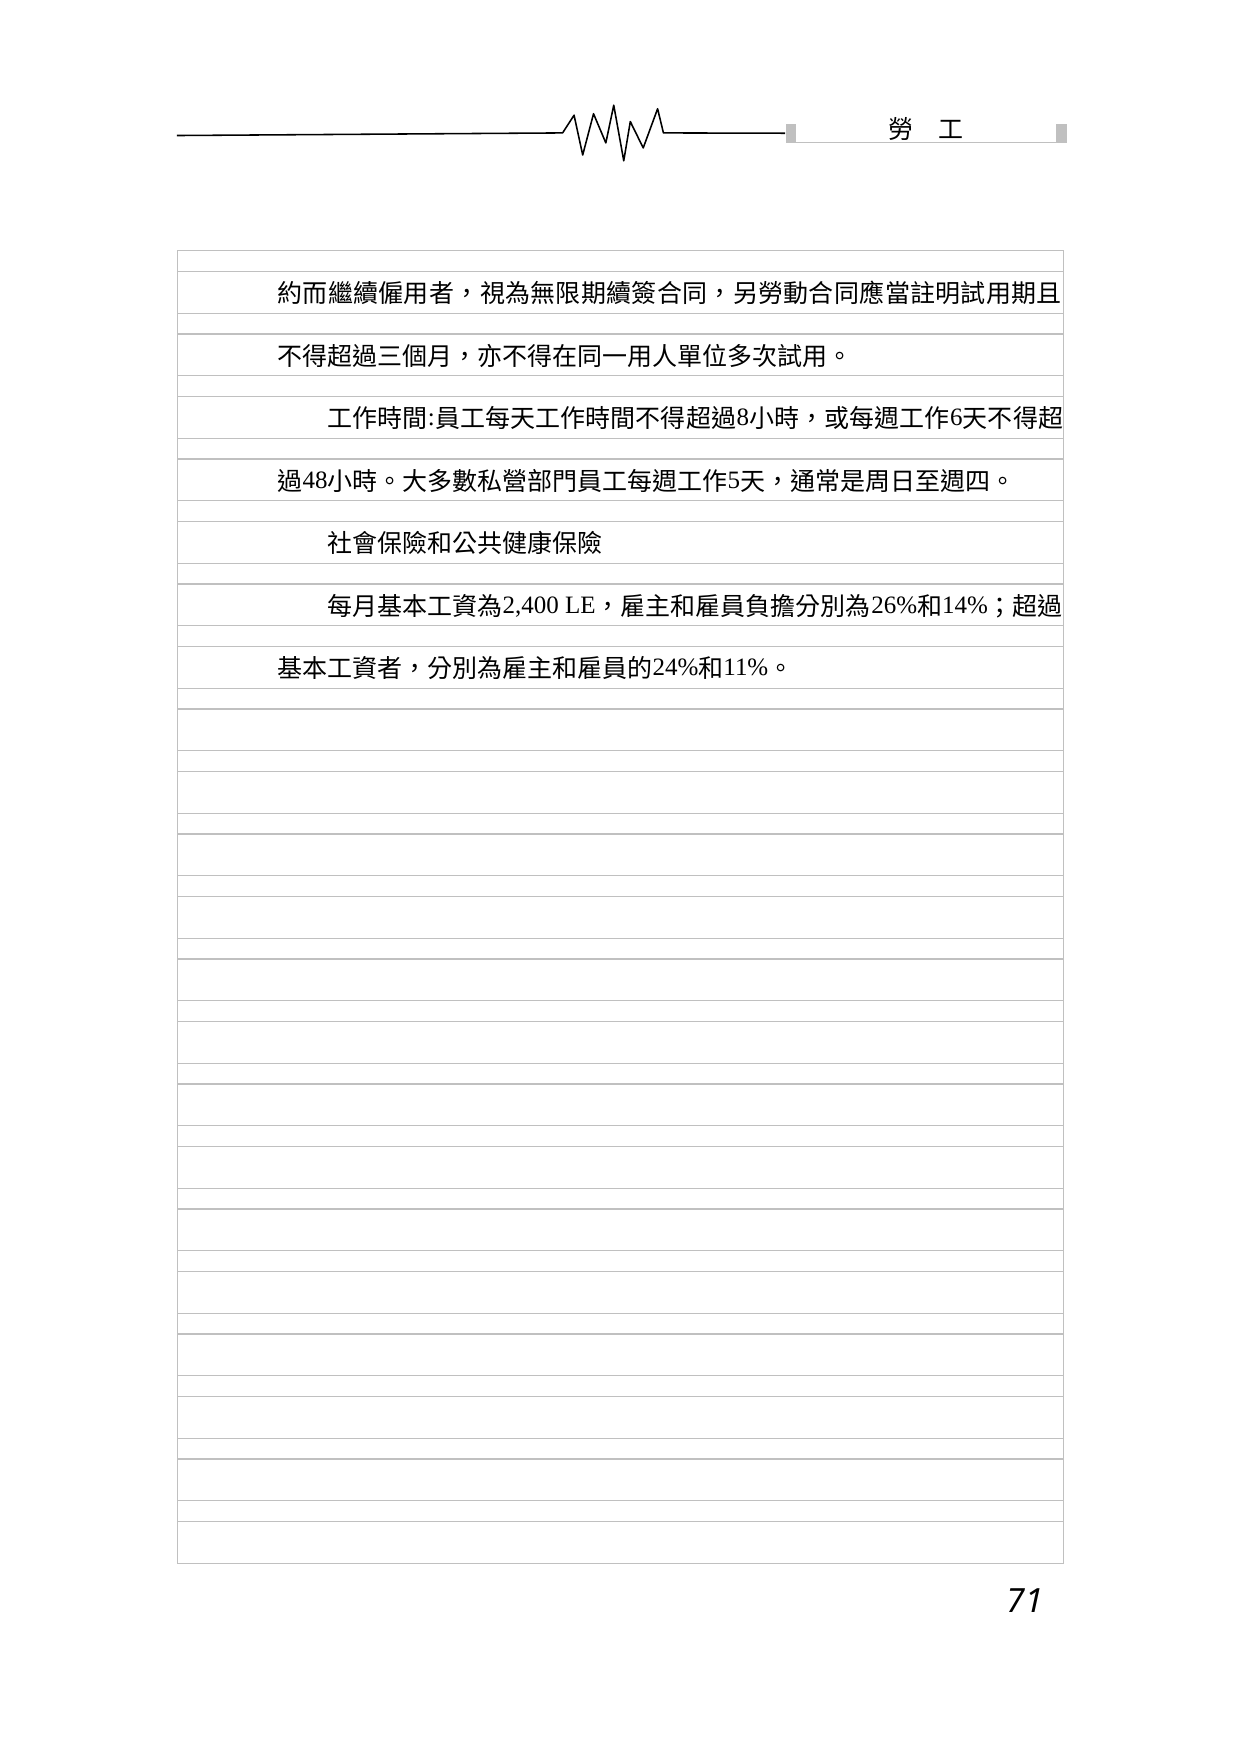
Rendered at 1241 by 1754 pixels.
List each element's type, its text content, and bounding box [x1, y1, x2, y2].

text [277, 564, 1063, 583]
text 每月基本工資為2,400 LE，雇主和雇員負擔分別為26%和14%；超過 [277, 585, 1063, 625]
text [277, 314, 1063, 333]
text 不得超過三個月，亦不得在同一用人單位多次試用。 [277, 335, 1063, 375]
text 工作時間:員工每天工作時間不得超過8小時，或每週工作6天不得超 [277, 397, 1063, 438]
text 基本工資者，分別為雇主和雇員的24%和11%。 [277, 647, 1063, 688]
text [277, 251, 1063, 271]
text 約而繼續僱用者，視為無限期續簽合同，另勞動合同應當註明試用期且 [277, 272, 1063, 313]
text [277, 439, 1063, 458]
text [277, 626, 1063, 646]
text [277, 376, 1063, 396]
text 過48小時。大多數私營部門員工每週工作5天，通常是周日至週四。 [277, 460, 1063, 500]
text 社會保險和公共健康保險 [277, 522, 1063, 563]
text [277, 501, 1063, 521]
